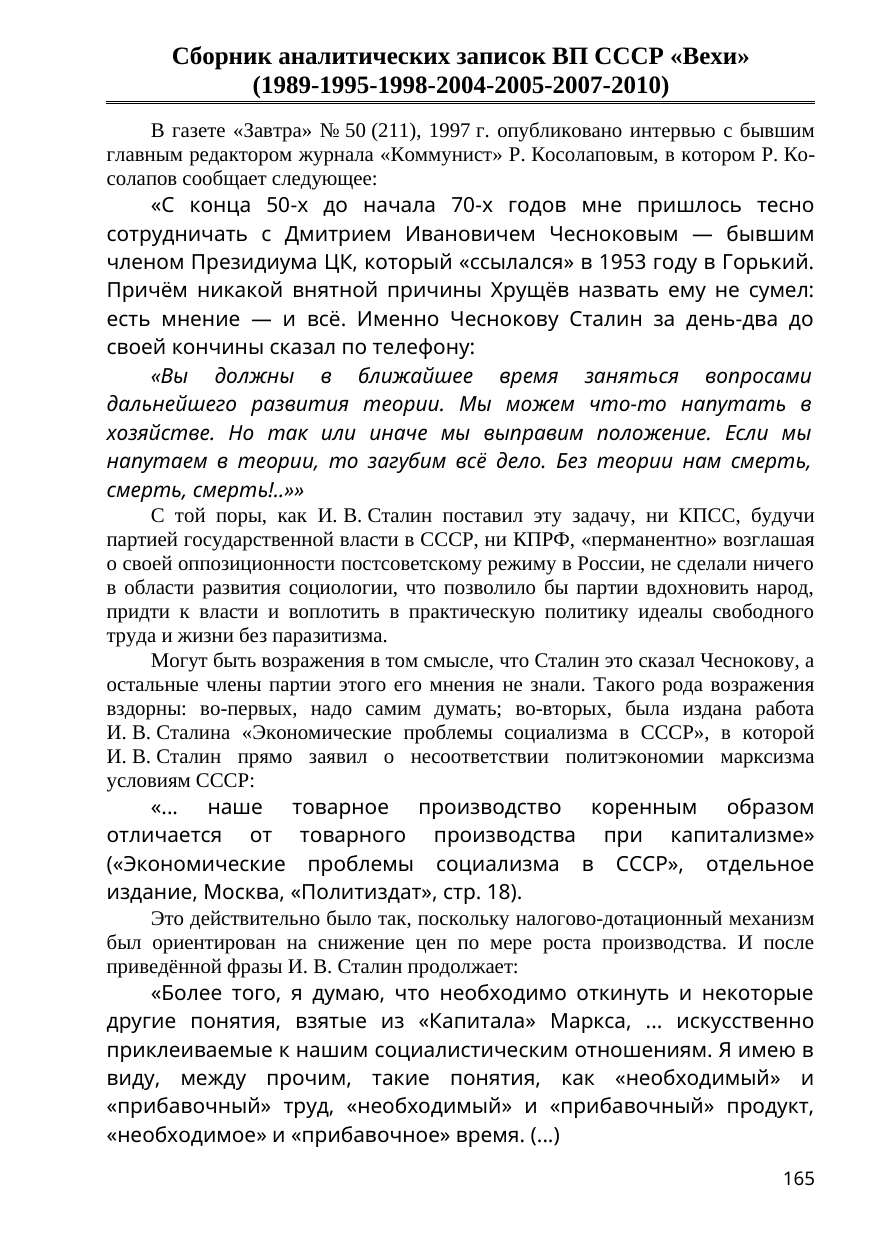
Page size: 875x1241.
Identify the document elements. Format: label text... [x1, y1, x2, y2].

text «Вы должны в ближайшее время заняться вопросами дальнейшего развития теории. Мы можем что-то напутать в хозяйстве. Но так или иначе мы выправим положение. Если мы напутаем в теории, то загубим всё дело. Без теории нам смерть, смерть, смерть!..»» [106, 361, 815, 503]
text Могут быть возражения в том смысле, что Сталин это сказал Чеснокову, а остальные члены партии этого его мнения не знали. Такого рода возражения вздорны: во-первых, надо самим думать; во-вторых, была издана работа И. В. Сталина «Экономические проблемы социализма в СССР», в которой И. В. Сталин прямо заявил о несоответствии политэкономии марксизма условиям СССР: [106, 647, 815, 792]
text В газете «Завтра» № 50 (211), 1997 г. опубликовано интервью с бывшим главным редактором журнала «Коммунист» Р. Косолаповым, в котором Р. Ко­солапов сообщает следующее: [106, 118, 815, 190]
text С той поры, как И. В. Сталин поставил эту задачу, ни КПСС, будучи партией государственной власти в СССР, ни КПРФ, «перманентно» возглашая о своей оппозиционности постсоветскому режиму в России, не сделали ничего в области развития социологии, что позволило бы партии вдохновить народ, придти к власти и воплотить в практическую политику идеалы свободного труда и жизни без паразитизма. [106, 503, 815, 647]
text «... наше товарное производство коренным образом отличается от товарного производства при капитализме» («Экономические проблемы социализма в СССР», отдельное издание, Москва, «Политиздат», стр. 18). [106, 792, 815, 906]
text «Более того, я думаю, что необходимо откинуть и некоторые другие понятия, взятые из «Капитала» Маркса, ... искусственно приклеиваемые к нашим социалистическим отношениям. Я имею в виду, между прочим, такие понятия, как «необходимый» и «прибавочный» труд, «необходимый» и «прибавочный» продукт, «необходимое» и «прибавочное» время. (...) [106, 978, 815, 1148]
text Это действительно было так, поскольку налогово-дотационный механизм был ориентирован на снижение цен по мере роста производства. И после приведённой фразы И. В. Сталин продолжает: [106, 906, 815, 978]
text «С конца 50‑х до начала 70‑х годов мне пришлось тесно сотрудничать с Дми­трием Ивановичем Чесноковым — бывшим членом Президиума ЦК, который «ссылался» в 1953 году в Горький. Причём никакой внятной причины Хрущёв назвать ему не сумел: есть мнение — и всё. Именно Чеснокову Сталин за день-два до своей кончины сказал по телефону: [106, 190, 815, 361]
